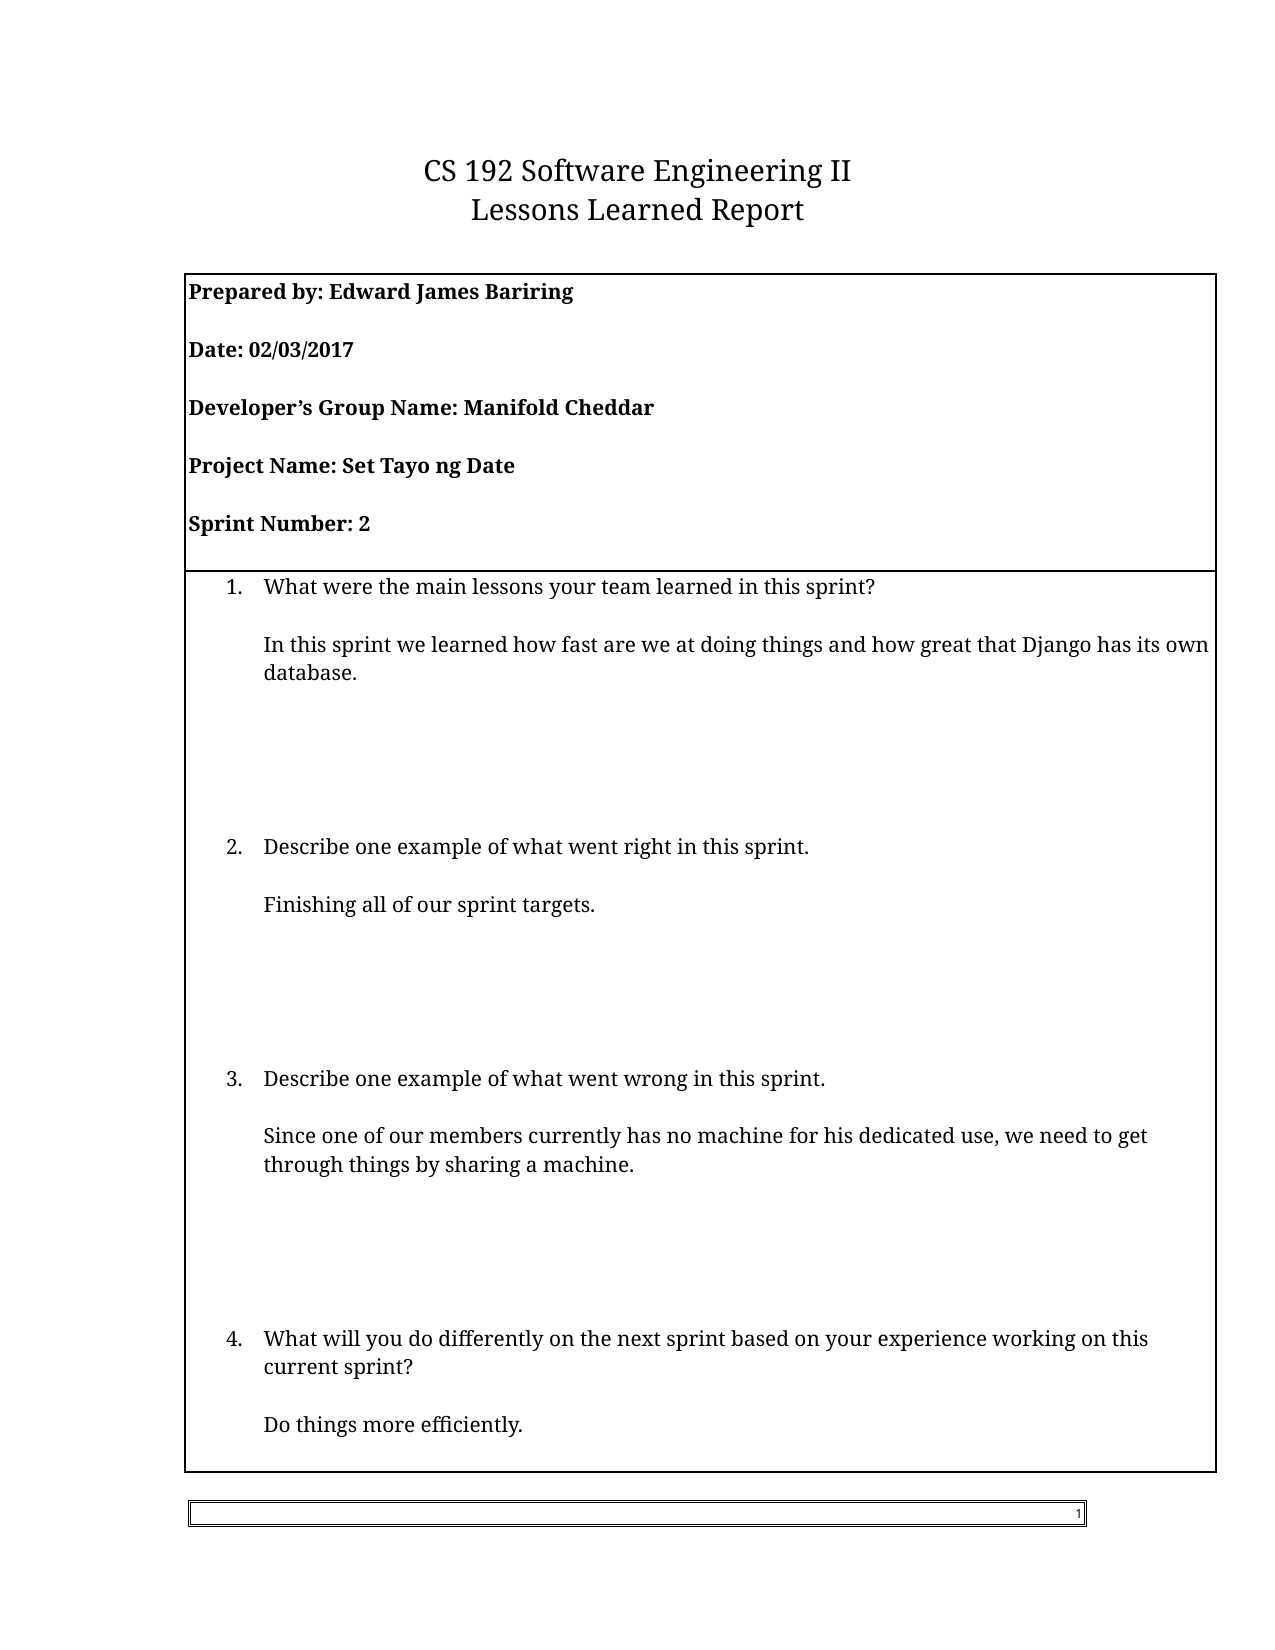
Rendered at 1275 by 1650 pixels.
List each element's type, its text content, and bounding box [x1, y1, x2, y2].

text Lessons Learned Report [187, 190, 1087, 229]
table_header Prepared by: Edward James Bariring Date: 02/03/2017 Developer’s Group Name: Manifold Cheddar Project Name: Set Tayo ng Date Sprint Number: 2 [186, 275, 1215, 570]
text CS 192 Software Engineering II [187, 150, 1087, 190]
table_cell What were the main lessons your team learned in this sprint? In this sprint we learned how fast are we at doing things and how great that Django has its own database. Describe one example of what went right in this sprint. Finishing all of our sprint targets. Describe one example of what went wrong in this sprint. Since one of our members currently has no machine for his dedicated use, we need to get through things by sharing a machine. What will you do differently on the next sprint based on your experience working on this current sprint? Do things more efficiently. [186, 572, 1215, 1471]
